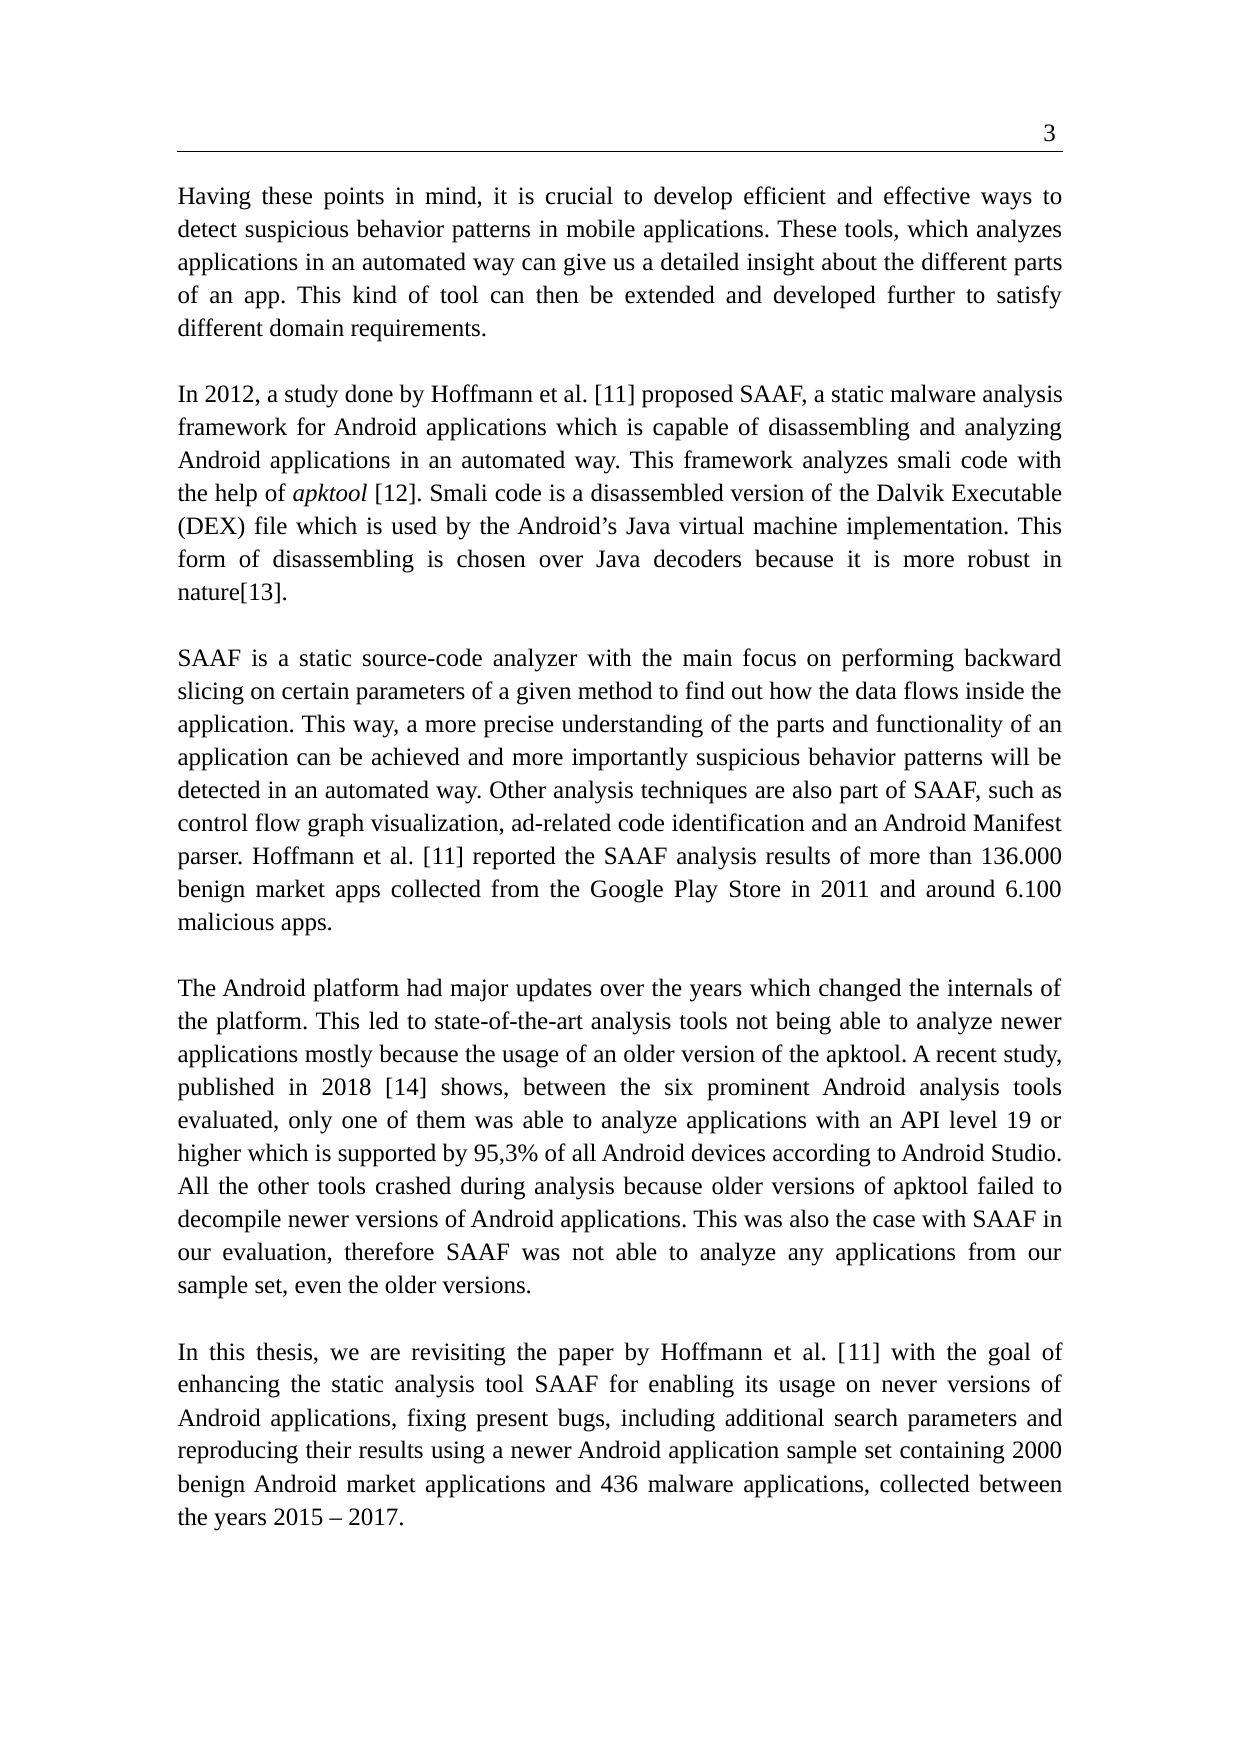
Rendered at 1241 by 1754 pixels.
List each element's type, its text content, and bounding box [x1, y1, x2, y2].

text The Android platform had major updates over the years which changed the internals of the platform. This led to state-of-the-art analysis tools not being able to analyze newer applications mostly because the usage of an older version of the apktool. A recent study, published in 2018 [14] shows, between the six prominent Android analysis tools evaluated, only one of them was able to analyze applications with an API level 19 or higher which is supported by 95,3% of all Android devices according to Android Studio. All the other tools crashed during analysis because older versions of apktool failed to decompile newer versions of Android applications. This was also the case with SAAF in our evaluation, therefore SAAF was not able to analyze any applications from our sample set, even the older versions. [177, 973, 1063, 1299]
text SAAF is a static source-code analyzer with the main focus on performing backward slicing on certain parameters of a given method to find out how the data flows inside the application. This way, a more precise understanding of the parts and functionality of an application can be achieved and more importantly suspicious behavior patterns will be detected in an automated way. Other analysis techniques are also part of SAAF, such as control flow graph visualization, ad-related code identification and an Android Manifest parser. Hoffmann et al. [11] reported the SAAF analysis results of more than 136.000 benign market apps collected from the Google Play Store in 2011 and around 6.100 malicious apps. [177, 643, 1063, 936]
text Having these points in mind, it is crucial to develop efficient and effective ways to detect suspicious behavior patterns in mobile applications. These tools, which analyzes applications in an automated way can give us a detailed insight about the different parts of an app. This kind of tool can then be extended and developed further to satisfy different domain requirements. [177, 181, 1063, 342]
text In 2012, a study done by Hoffmann et al. [11] proposed SAAF, a static malware analysis framework for Android applications which is capable of disassembling and analyzing Android applications in an automated way. This framework analyzes smali code with the help of apktool [12]. Smali code is a disassembled version of the Dalvik Executable (DEX) file which is used by the Android’s Java virtual machine implementation. This form of disassembling is chosen over Java decoders because it is more robust in nature[13]. [177, 379, 1063, 606]
text In this thesis, we are revisiting the paper by Hoffmann et al. [11] with the goal of enhancing the static analysis tool SAAF for enabling its usage on never versions of Android applications, fixing present bugs, including additional search parameters and reproducing their results using a newer Android application sample set containing 2000 benign Android market applications and 436 malware applications, collected between the years 2015 – 2017. [177, 1337, 1063, 1530]
